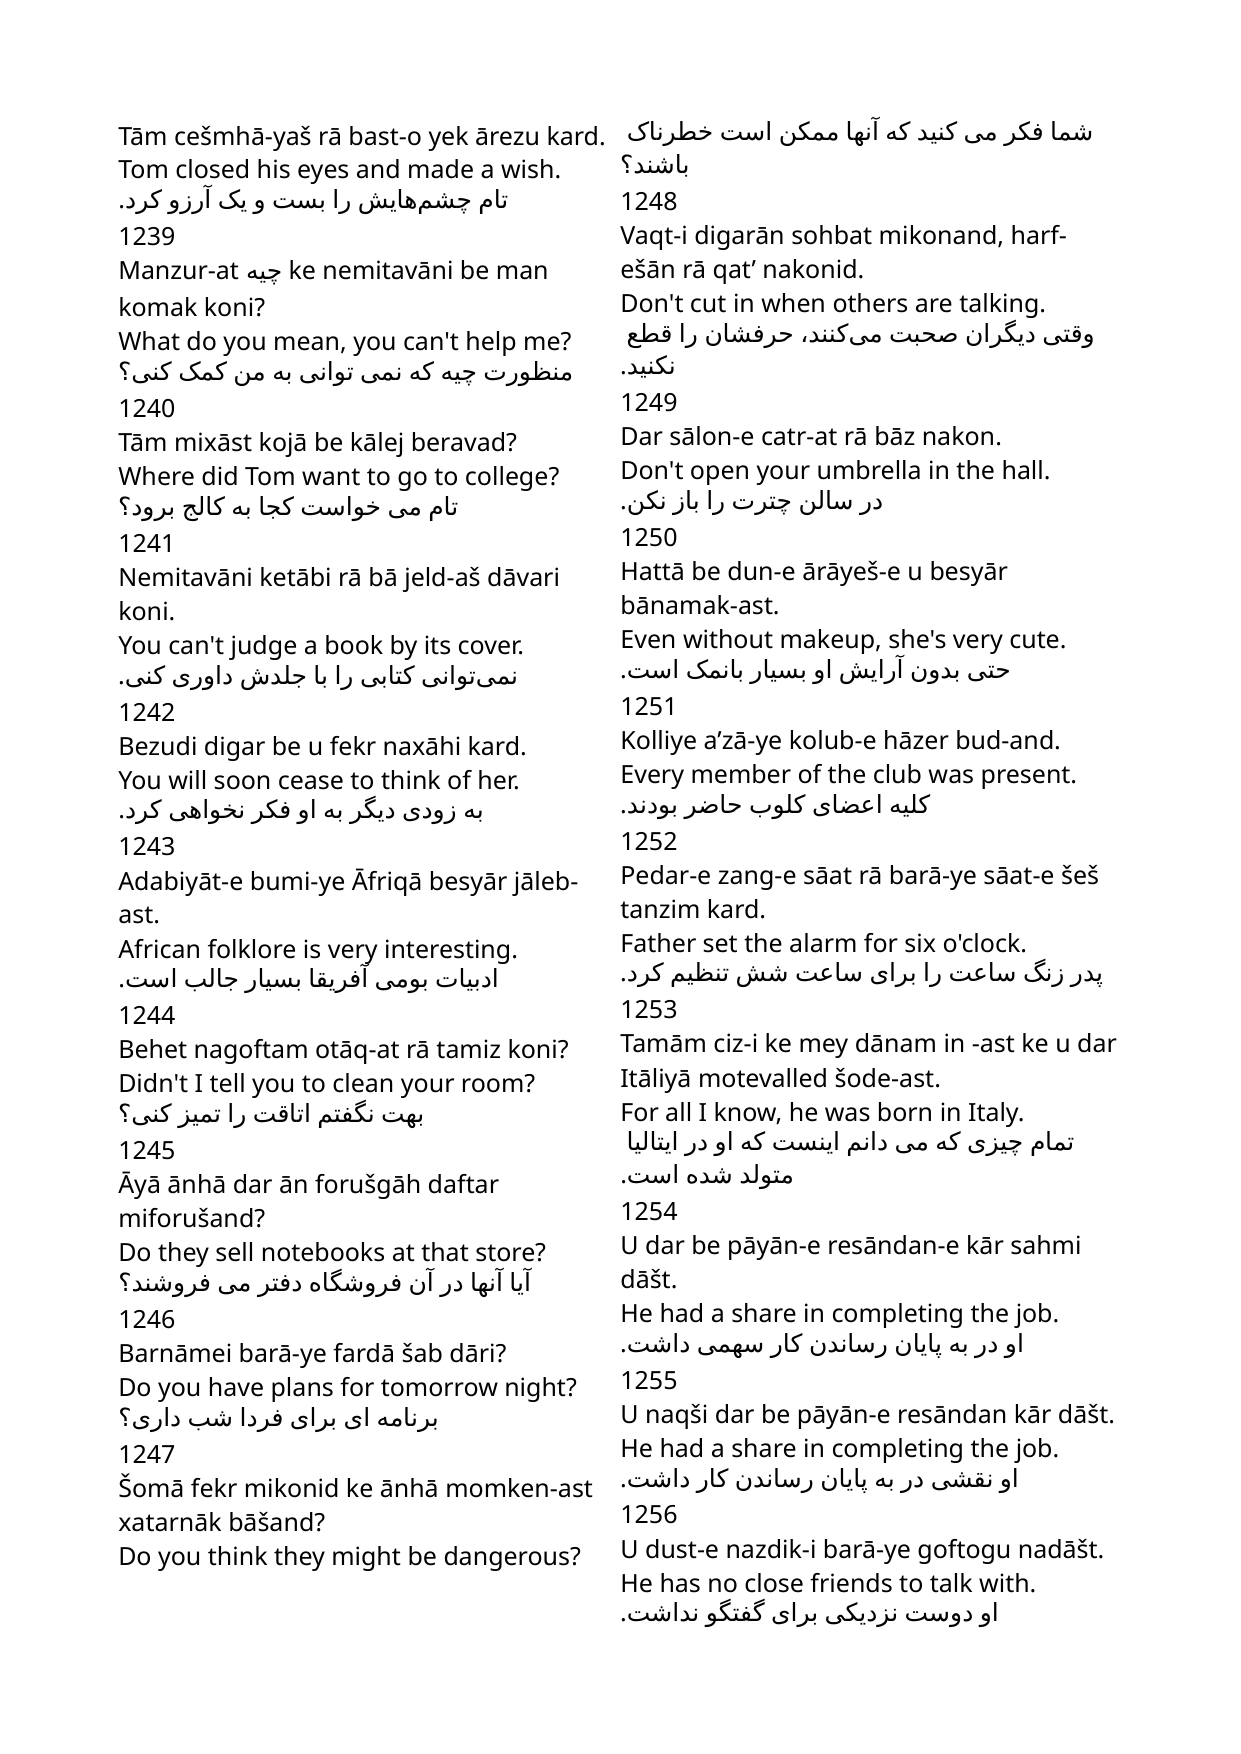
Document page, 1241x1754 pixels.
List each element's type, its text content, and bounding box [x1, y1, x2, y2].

text 1255 [620, 1362, 1122, 1396]
text او دوست نزدیکی برای گفتگو نداشت. [620, 1599, 1122, 1632]
text 1242 [118, 694, 620, 728]
text Adabiyāt-e bumi-ye Āfriqā besyār jāleb-ast. [118, 863, 620, 931]
text Father set the alarm for six o'clock. [620, 925, 1122, 959]
text Hattā be dun-e ārāyeš-e u besyār bānamak-ast. [620, 554, 1122, 622]
text U dust-e nazdik-i barā-ye goftogu nadāšt. [620, 1531, 1122, 1565]
text کلیه اعضای کلوب حاضر بودند. [620, 791, 1122, 823]
text در سالن چترت را باز نکن. [620, 487, 1122, 519]
text برنامه ای برای فردا شب داری؟ [118, 1404, 620, 1436]
text Bezudi digar be u fekr naxāhi kard. [118, 728, 620, 762]
text تام می خواست کجا به کالج برود؟ [118, 493, 620, 525]
text 1244 [118, 998, 620, 1032]
text منظورت چیه که نمی توانی به من کمک کنی؟ [118, 358, 620, 391]
text 1252 [620, 823, 1122, 857]
text Tom closed his eyes and made a wish. [118, 152, 620, 186]
text Tamām ciz-i ke mey dānam in -ast ke u dar Itāliyā motevalled šode-ast. [620, 1026, 1122, 1094]
text Tām cešm‌hā-yaš rā bast-o yek ārezu kard. [118, 118, 620, 152]
text شما فکر می کنید که آنها ممکن است خطرناک باشند؟ [620, 118, 1122, 183]
text آیا آنها در آن فروشگاه دفتر می فروشند؟ [118, 1269, 620, 1302]
text Dar sālon-e catr-at rā bāz nakon. [620, 419, 1122, 453]
text Even without makeup, she's very cute. [620, 622, 1122, 656]
text Do you think they might be dangerous? [118, 1538, 620, 1573]
text 1239 [118, 219, 620, 253]
text او نقشی در به پایان رساندن کار داشت. [620, 1464, 1122, 1497]
text حتی بدون آرایش او بسیار بانمک است. [620, 656, 1122, 688]
text او در به پایان رساندن کار سهمی داشت. [620, 1330, 1122, 1362]
text Do you have plans for tomorrow night? [118, 1370, 620, 1404]
text He had a share in completing the job. [620, 1296, 1122, 1330]
text Nemi‌tavāni ketābi rā bā jeld-aš dāvari koni. [118, 559, 620, 628]
text He had a share in completing the job. [620, 1431, 1122, 1464]
text Didn't I tell you to clean your room? [118, 1066, 620, 1100]
text Don't open your umbrella in the hall. [620, 453, 1122, 487]
text تام چشم‌هایش را بست و یک آرزو کرد. [118, 186, 620, 219]
text 1254 [620, 1193, 1122, 1228]
text 1241 [118, 525, 620, 559]
text Šomā fekr mi‌konid ke ānhā momken-ast xatarnāk bāšand? [118, 1470, 620, 1538]
text Vaqt-i digarān sohbat mi‌konand, harf-ešān rā qat’ nakonid. [620, 217, 1122, 286]
text به زودی دیگر به او فکر نخواهی کرد. [118, 796, 620, 829]
text U naqši dar be pāyān-e resāndan kār dāšt. [620, 1396, 1122, 1431]
text پدر زنگ ساعت را برای ساعت شش تنظیم کرد. [620, 959, 1122, 992]
text Pedar-e zang-e sāat rā barā-ye sāat-e šeš tanzim kard. [620, 857, 1122, 925]
text ادبیات بومی آفریقا بسیار جالب است. [118, 965, 620, 998]
text U dar be pāyān-e resāndan-e kār sahmi dāšt. [620, 1228, 1122, 1296]
text You can't judge a book by its cover. [118, 628, 620, 662]
text Tām mi‌xāst kojā be kālej beravad? [118, 425, 620, 459]
text Every member of the club was present. [620, 757, 1122, 791]
text 1256 [620, 1497, 1122, 1531]
text 1250 [620, 519, 1122, 554]
text 1247 [118, 1436, 620, 1470]
text 1251 [620, 688, 1122, 722]
text وقتی دیگران صحبت می‌کنند، حرفشان را قطع نکنید. [620, 319, 1122, 385]
text Don't cut in when others are talking. [620, 286, 1122, 319]
text 1243 [118, 829, 620, 863]
text Where did Tom want to go to college? [118, 459, 620, 493]
text African folklore is very interesting. [118, 931, 620, 965]
text بهت نگفتم اتاقت را تمیز کنی؟ [118, 1100, 620, 1133]
text 1240 [118, 391, 620, 425]
text For all I know, he was born in Italy. [620, 1094, 1122, 1128]
text Kolliye a’zā-ye kolub-e hāzer bud-and. [620, 722, 1122, 757]
text Āyā ānhā dar ān forušgāh daftar mi‌forušand? [118, 1167, 620, 1235]
text نمی‌توانی کتابی را با جلدش داوری کنی. [118, 662, 620, 694]
text Do they sell notebooks at that store? [118, 1235, 620, 1269]
text تمام چیزی که می دانم اینست که او در ایتالیا متولد شده است. [620, 1128, 1122, 1193]
text Behet nagoftam otāq-at rā tamiz koni? [118, 1032, 620, 1066]
text Barnāmei barā-ye fardā šab dāri? [118, 1336, 620, 1370]
text You will soon cease to think of her. [118, 762, 620, 796]
text 1245 [118, 1133, 620, 1167]
text 1249 [620, 385, 1122, 419]
text 1248 [620, 183, 1122, 217]
text 1253 [620, 992, 1122, 1026]
text What do you mean, you can't help me? [118, 324, 620, 358]
text He has no close friends to talk with. [620, 1565, 1122, 1599]
text 1246 [118, 1302, 620, 1336]
text Manzur-at چیه ke nemi‌tavāni be man komak koni? [118, 253, 620, 324]
